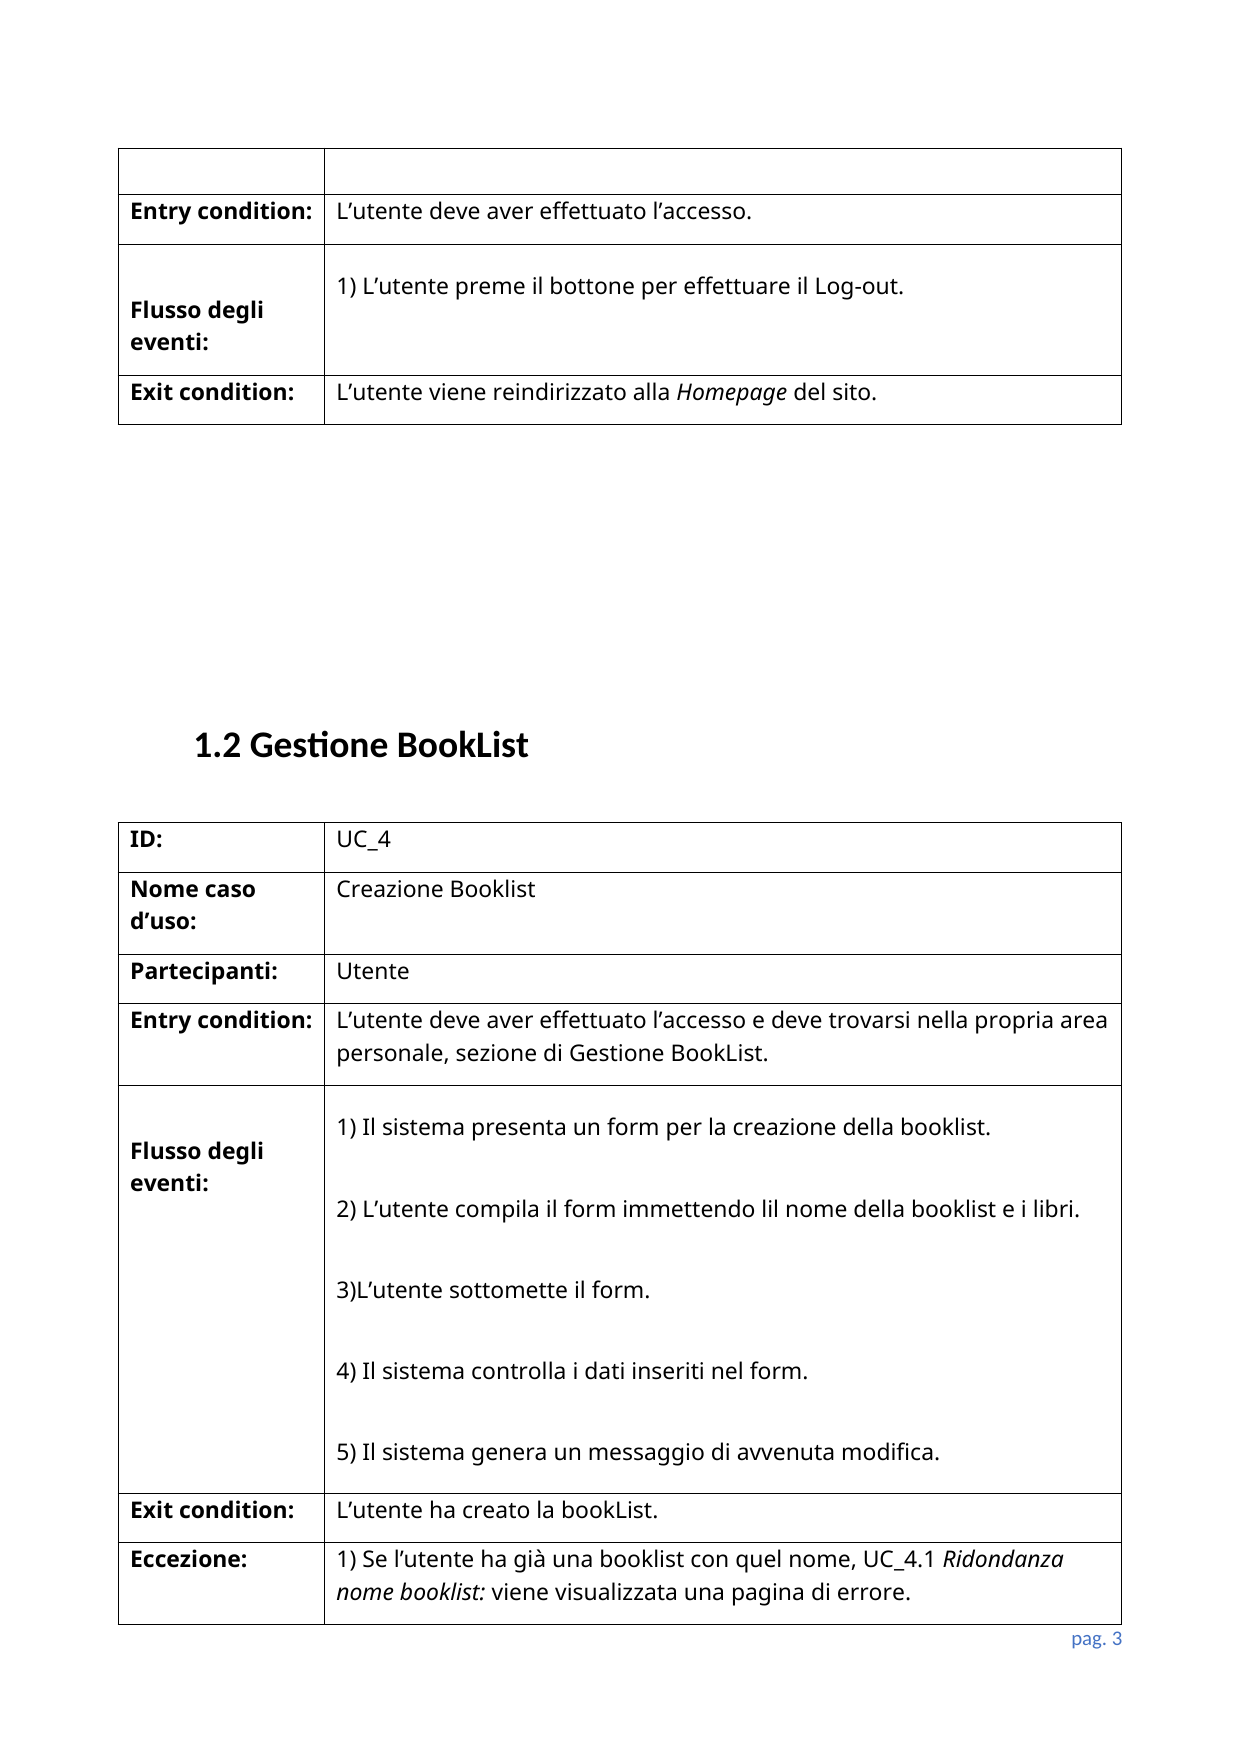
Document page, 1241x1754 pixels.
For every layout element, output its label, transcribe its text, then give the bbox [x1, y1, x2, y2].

table_cell [325, 149, 1121, 194]
table_header UC_4 [325, 823, 1121, 872]
table_cell L’utente deve aver effettuato l’accesso e deve trovarsi nella propria area personale, sezione di Gestione BookList. [325, 1004, 1121, 1085]
table_cell Creazione Booklist [325, 873, 1121, 954]
table_header ID: [119, 823, 324, 872]
table_cell L’utente deve aver effettuato l’accesso. [325, 195, 1121, 244]
table_cell Entry condition: [119, 195, 324, 244]
table_cell Utente [325, 955, 1121, 1003]
table_cell 1) L’utente preme il bottone per effettuare il Log-out. [325, 245, 1121, 374]
table_cell L’utente viene reindirizzato alla Homepage del sito. [325, 376, 1121, 424]
table_cell Eccezione: [119, 1543, 324, 1624]
table_cell Exit condition: [119, 376, 324, 424]
table_cell 1) Se l’utente ha già una booklist con quel nome, UC_4.1 Ridondanza nome booklist: viene visualizzata una pagina di errore. [325, 1543, 1121, 1624]
table_cell [119, 149, 324, 194]
table_cell Flusso degli eventi: [119, 1086, 324, 1492]
table_cell Nome caso d’uso: [119, 873, 324, 954]
table_cell 1) Il sistema presenta un form per la creazione della booklist. 2) L’utente compila il form immettendo lil nome della booklist e i libri. 3)L’utente sottomette il form. 4) Il sistema controlla i dati inseriti nel form. 5) Il sistema genera un messaggio di avvenuta modifica. [325, 1086, 1121, 1492]
subtitle 1.2 Gestione BookList [118, 721, 1122, 767]
table_cell Entry condition: [119, 1004, 324, 1085]
table_cell Flusso degli eventi: [119, 245, 324, 374]
table_cell L’utente ha creato la bookList. [325, 1494, 1121, 1542]
table_cell Partecipanti: [119, 955, 324, 1003]
table_cell Exit condition: [119, 1494, 324, 1542]
